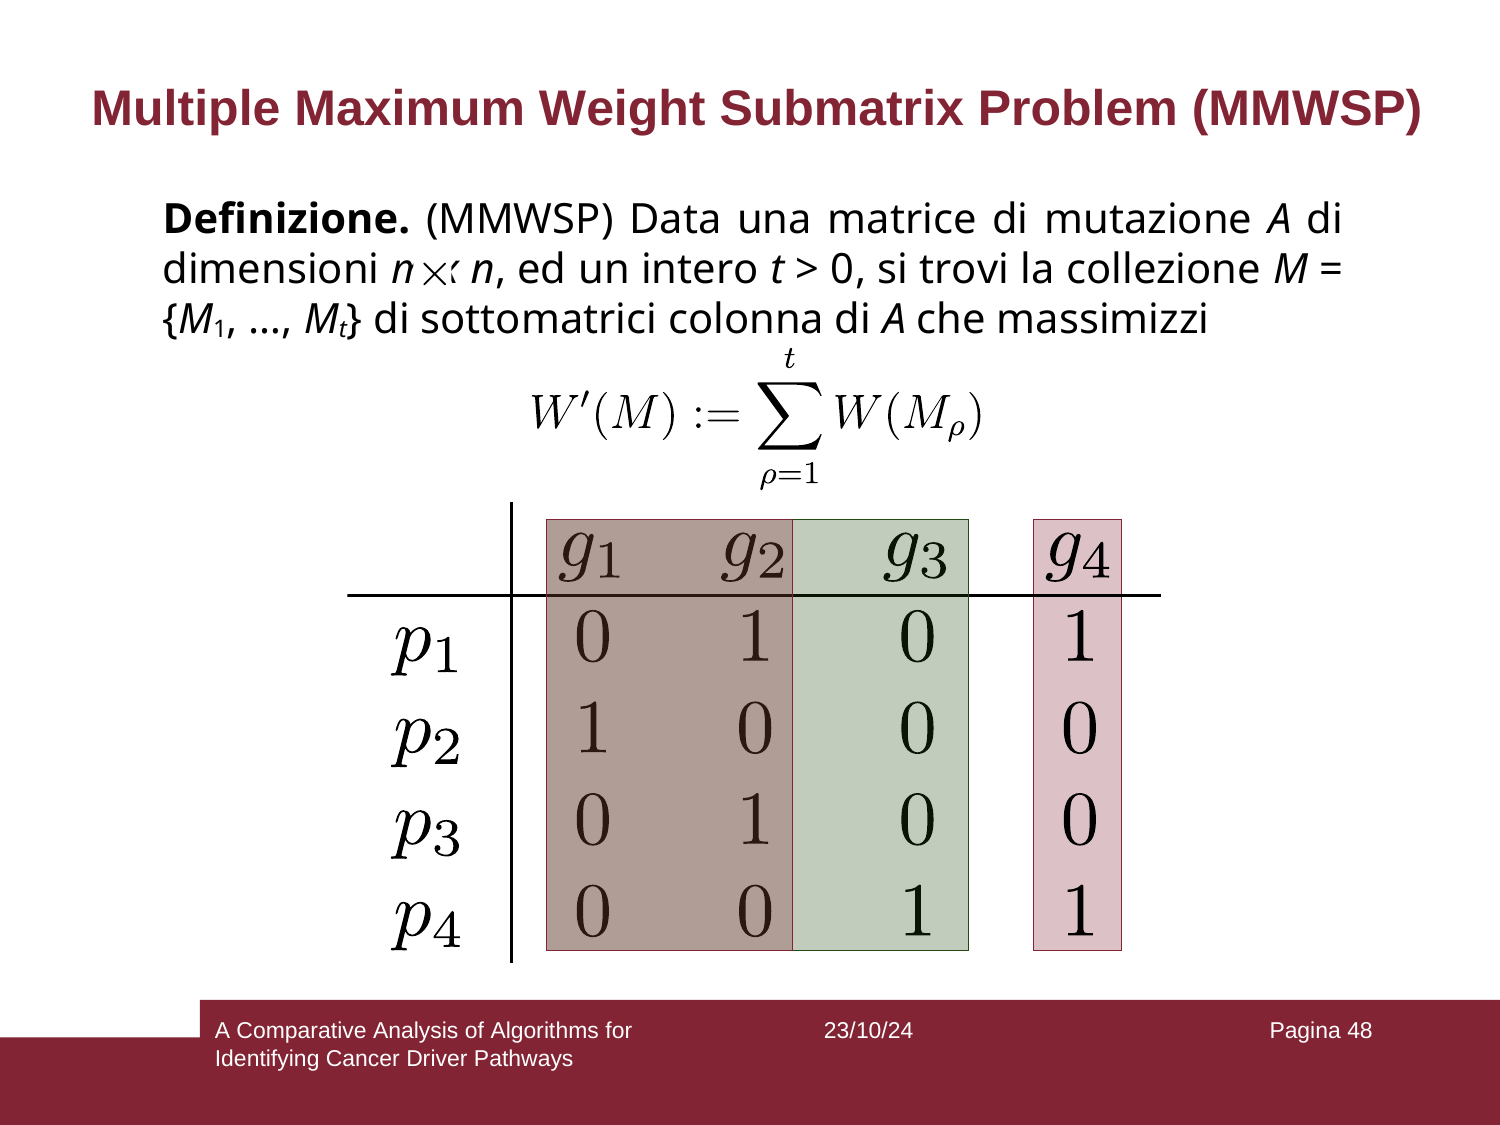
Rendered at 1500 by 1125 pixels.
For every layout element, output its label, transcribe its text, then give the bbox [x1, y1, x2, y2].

text_box Definizione. (MMWSP) Data una matrice di mutazione A di dimensioni m x n, ed un intero t > 0, si trovi la collezione M = {M1, …, Mt} di sottomatrici colonna di A che massimizzi [147, 184, 1359, 350]
text_box [546, 519, 969, 951]
text_box Pagina <number> [1074, 1008, 1388, 1084]
text_box A Comparative Analysis of Algorithms for Identifying Cancer Driver Pathways [199, 1008, 676, 1084]
picture [347, 502, 1188, 981]
title Multiple Maximum Weight Submatrix Problem (MMWSP) [76, 67, 1459, 203]
text_box 23/10/24 [712, 1008, 1026, 1084]
picture [416, 262, 446, 286]
picture [531, 347, 981, 491]
text_box [413, 243, 452, 297]
